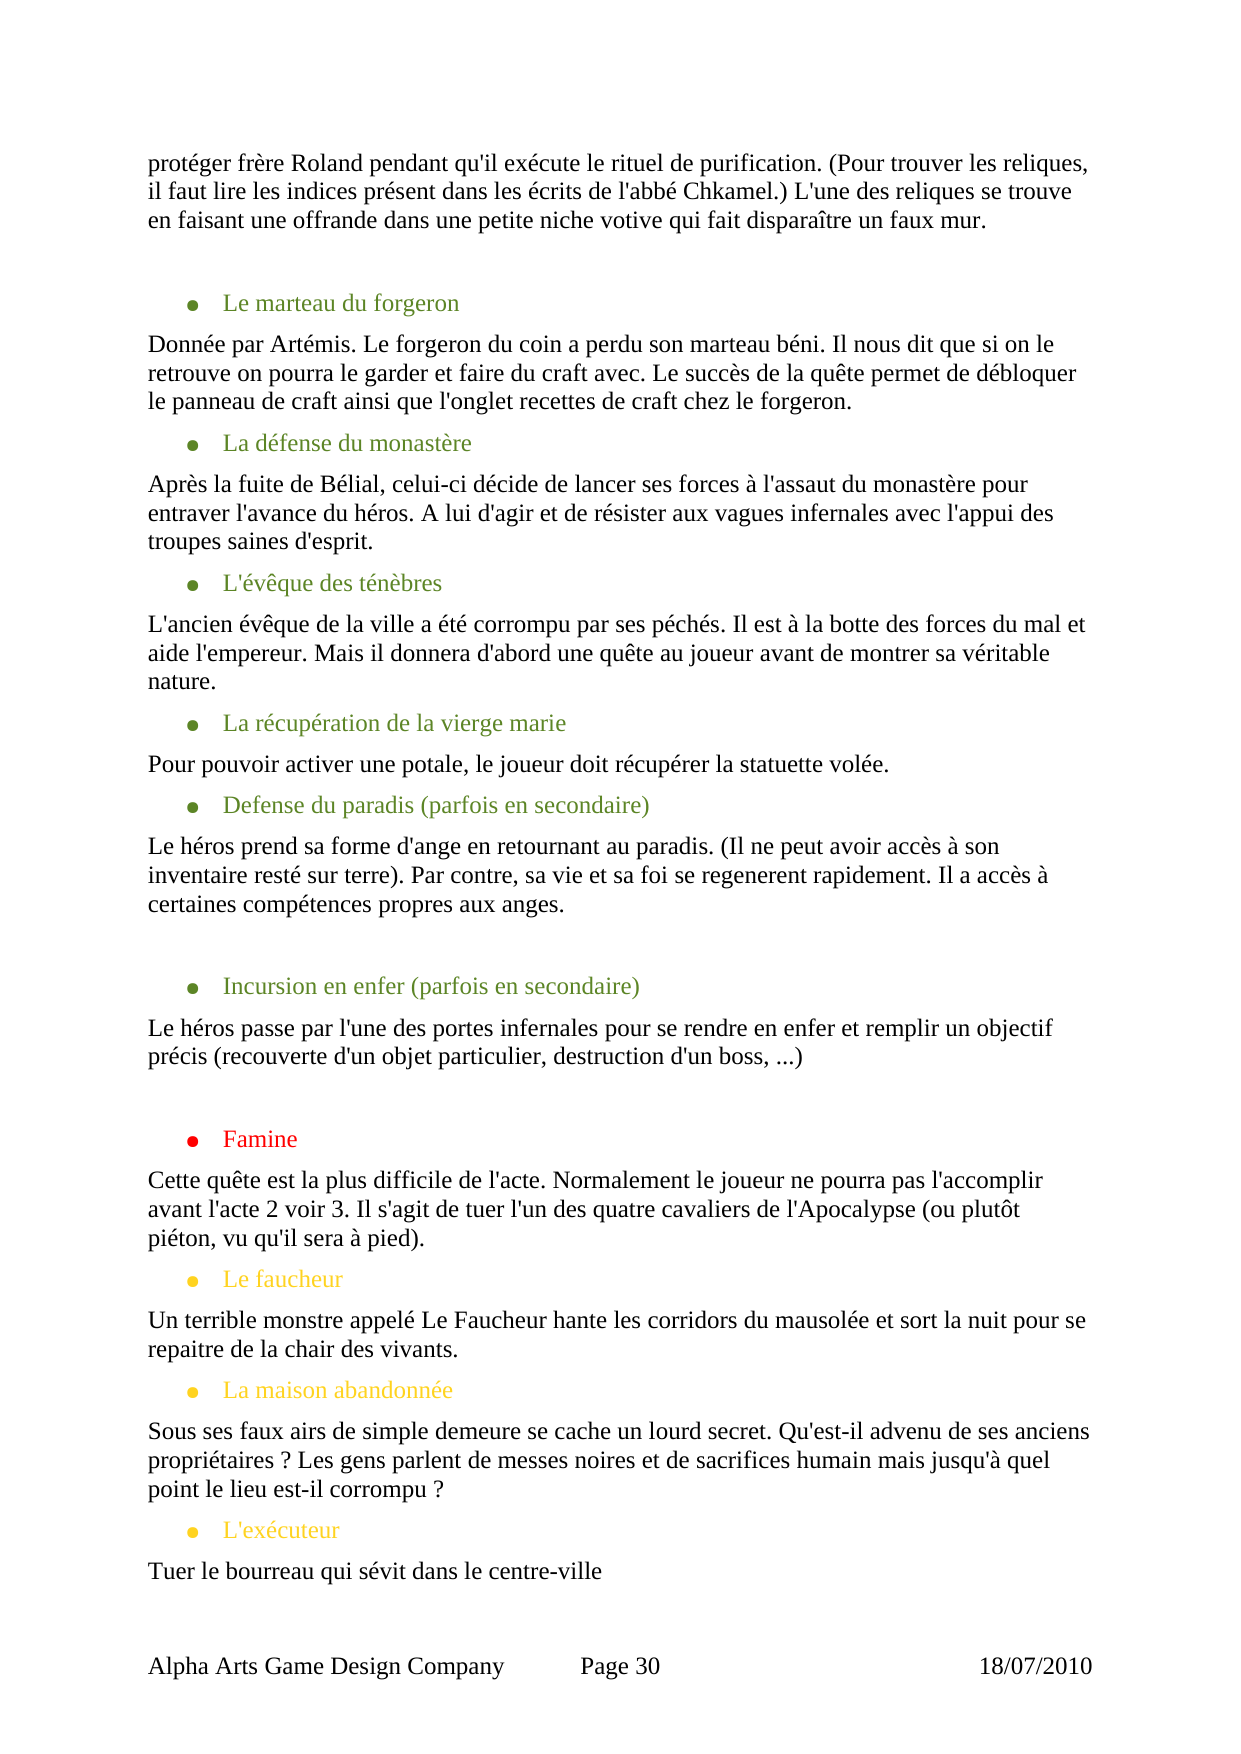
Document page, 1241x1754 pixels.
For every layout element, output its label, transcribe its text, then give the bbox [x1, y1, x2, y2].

text protéger frère Roland pendant qu'il exécute le rituel de purification. (Pour trouver les reliques, il faut lire les indices présent dans les écrits de l'abbé Chkamel.) L'une des reliques se trouve en faisant une offrande dans une petite niche votive qui fait disparaître un faux mur. [148, 148, 1092, 234]
text Tuer le bourreau qui sévit dans le centre-ville [148, 1556, 1092, 1585]
list L'exécuteur [185, 1515, 1092, 1544]
list Defense du paradis (parfois en secondaire) [185, 790, 1092, 819]
list Famine [185, 1124, 1092, 1153]
text Donnée par Artémis. Le forgeron du coin a perdu son marteau béni. Il nous dit que si on le retrouve on pourra le garder et faire du craft avec. Le succès de la quête permet de débloquer le panneau de craft ainsi que l'onglet recettes de craft chez le forgeron. [148, 329, 1092, 415]
list La défense du monastère [185, 428, 1092, 456]
list Incursion en enfer (parfois en secondaire) [185, 971, 1092, 1000]
text Pour pouvoir activer une potale, le joueur doit récupérer la statuette volée. [148, 749, 1092, 778]
list La maison abandonnée [185, 1375, 1092, 1404]
text Un terrible monstre appelé Le Faucheur hante les corridors du mausolée et sort la nuit pour se repaitre de la chair des vivants. [148, 1305, 1092, 1363]
text Sous ses faux airs de simple demeure se cache un lourd secret. Qu'est-il advenu de ses anciens propriétaires ? Les gens parlent de messes noires et de sacrifices humain mais jusqu'à quel point le lieu est-il corrompu ? [148, 1416, 1092, 1503]
text Cette quête est la plus difficile de l'acte. Normalement le joueur ne pourra pas l'accomplir avant l'acte 2 voir 3. Il s'agit de tuer l'un des quatre cavaliers de l'Apocalypse (ou plutôt piéton, vu qu'il sera à pied). [148, 1165, 1092, 1251]
text Le héros passe par l'une des portes infernales pour se rendre en enfer et remplir un objectif précis (recouverte d'un objet particulier, destruction d'un boss, ...) [148, 1013, 1092, 1070]
text Après la fuite de Bélial, celui-ci décide de lancer ses forces à l'assaut du monastère pour entraver l'avance du héros. A lui d'agir et de résister aux vagues infernales avec l'appui des troupes saines d'esprit. [148, 469, 1092, 555]
list L'évêque des ténèbres [185, 568, 1092, 596]
list Le marteau du forgeron [185, 288, 1092, 316]
text L'ancien évêque de la ville a été corrompu par ses péchés. Il est à la botte des forces du mal et aide l'empereur. Mais il donnera d'abord une quête au joueur avant de montrer sa véritable nature. [148, 609, 1092, 695]
list Le faucheur [185, 1264, 1092, 1293]
list La récupération de la vierge marie [185, 708, 1092, 736]
text Le héros prend sa forme d'ange en retournant au paradis. (Il ne peut avoir accès à son inventaire resté sur terre). Par contre, sa vie et sa foi se regenerent rapidement. Il a accès à certaines compétences propres aux anges. [148, 831, 1092, 918]
